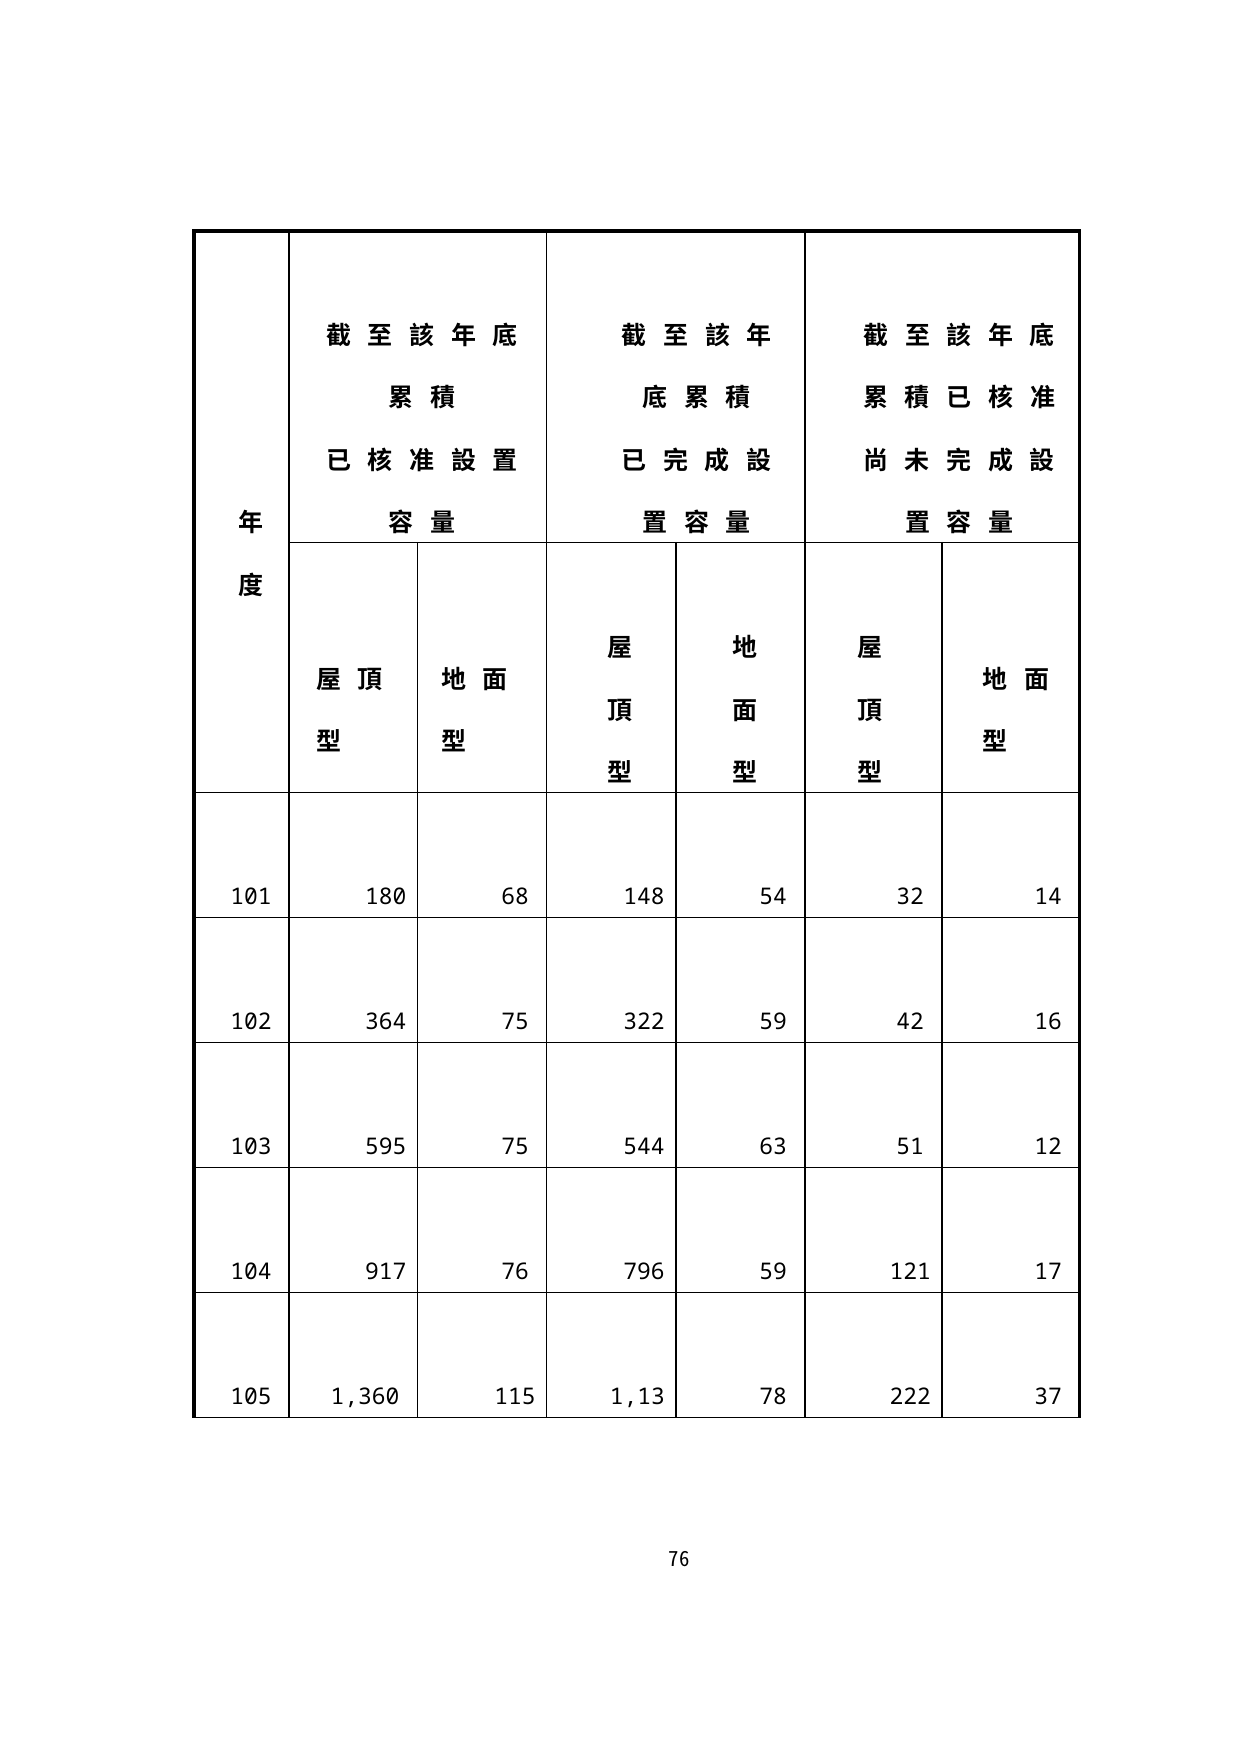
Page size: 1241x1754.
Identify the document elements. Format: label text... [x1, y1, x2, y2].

table_cell 1,360 [290, 1293, 417, 1417]
table_cell 42 [806, 918, 941, 1042]
table_cell 37 [943, 1293, 1078, 1417]
table_cell 75 [418, 1043, 546, 1167]
table_cell 12 [943, 1043, 1078, 1167]
table_cell 32 [806, 793, 941, 917]
table_cell 地面型 [943, 543, 1078, 792]
table_cell 180 [290, 793, 417, 917]
table_cell 322 [547, 918, 675, 1042]
table_cell 917 [290, 1168, 417, 1292]
table_cell 1,13 [547, 1293, 675, 1417]
table_cell 59 [677, 1168, 804, 1292]
table_cell 105 [196, 1293, 288, 1417]
table_cell 101 [196, 793, 288, 917]
table_cell 364 [290, 918, 417, 1042]
table_header 截至該年底累積 已核准設置容量 [290, 233, 546, 542]
table_cell 595 [290, 1043, 417, 1167]
table_cell 78 [677, 1293, 804, 1417]
table_cell 103 [196, 1043, 288, 1167]
table_header 截至該年底累積已核准尚未完成設置容量 [806, 233, 1078, 542]
table_cell 16 [943, 918, 1078, 1042]
table_cell 51 [806, 1043, 941, 1167]
table_header 截至該年底累積 已完成設置容量 [547, 233, 804, 542]
table_cell 地面型 [677, 543, 804, 792]
table_cell 59 [677, 918, 804, 1042]
table_cell 75 [418, 918, 546, 1042]
table_cell 796 [547, 1168, 675, 1292]
table_cell 102 [196, 918, 288, 1042]
table_cell 屋頂型 [547, 543, 675, 792]
table_cell 76 [418, 1168, 546, 1292]
table_cell 104 [196, 1168, 288, 1292]
table_cell 148 [547, 793, 675, 917]
table_cell 屋頂型 [806, 543, 941, 792]
table_cell 17 [943, 1168, 1078, 1292]
table_cell 63 [677, 1043, 804, 1167]
table_cell 屋頂型 [290, 543, 417, 792]
table_cell 121 [806, 1168, 941, 1292]
table_cell 115 [418, 1293, 546, 1417]
table_cell 68 [418, 793, 546, 917]
table_cell 544 [547, 1043, 675, 1167]
table_cell 222 [806, 1293, 941, 1417]
table_cell 地面型 [418, 543, 546, 792]
table_cell 54 [677, 793, 804, 917]
table_cell 14 [943, 793, 1078, 917]
table_header 年度 [196, 233, 288, 792]
